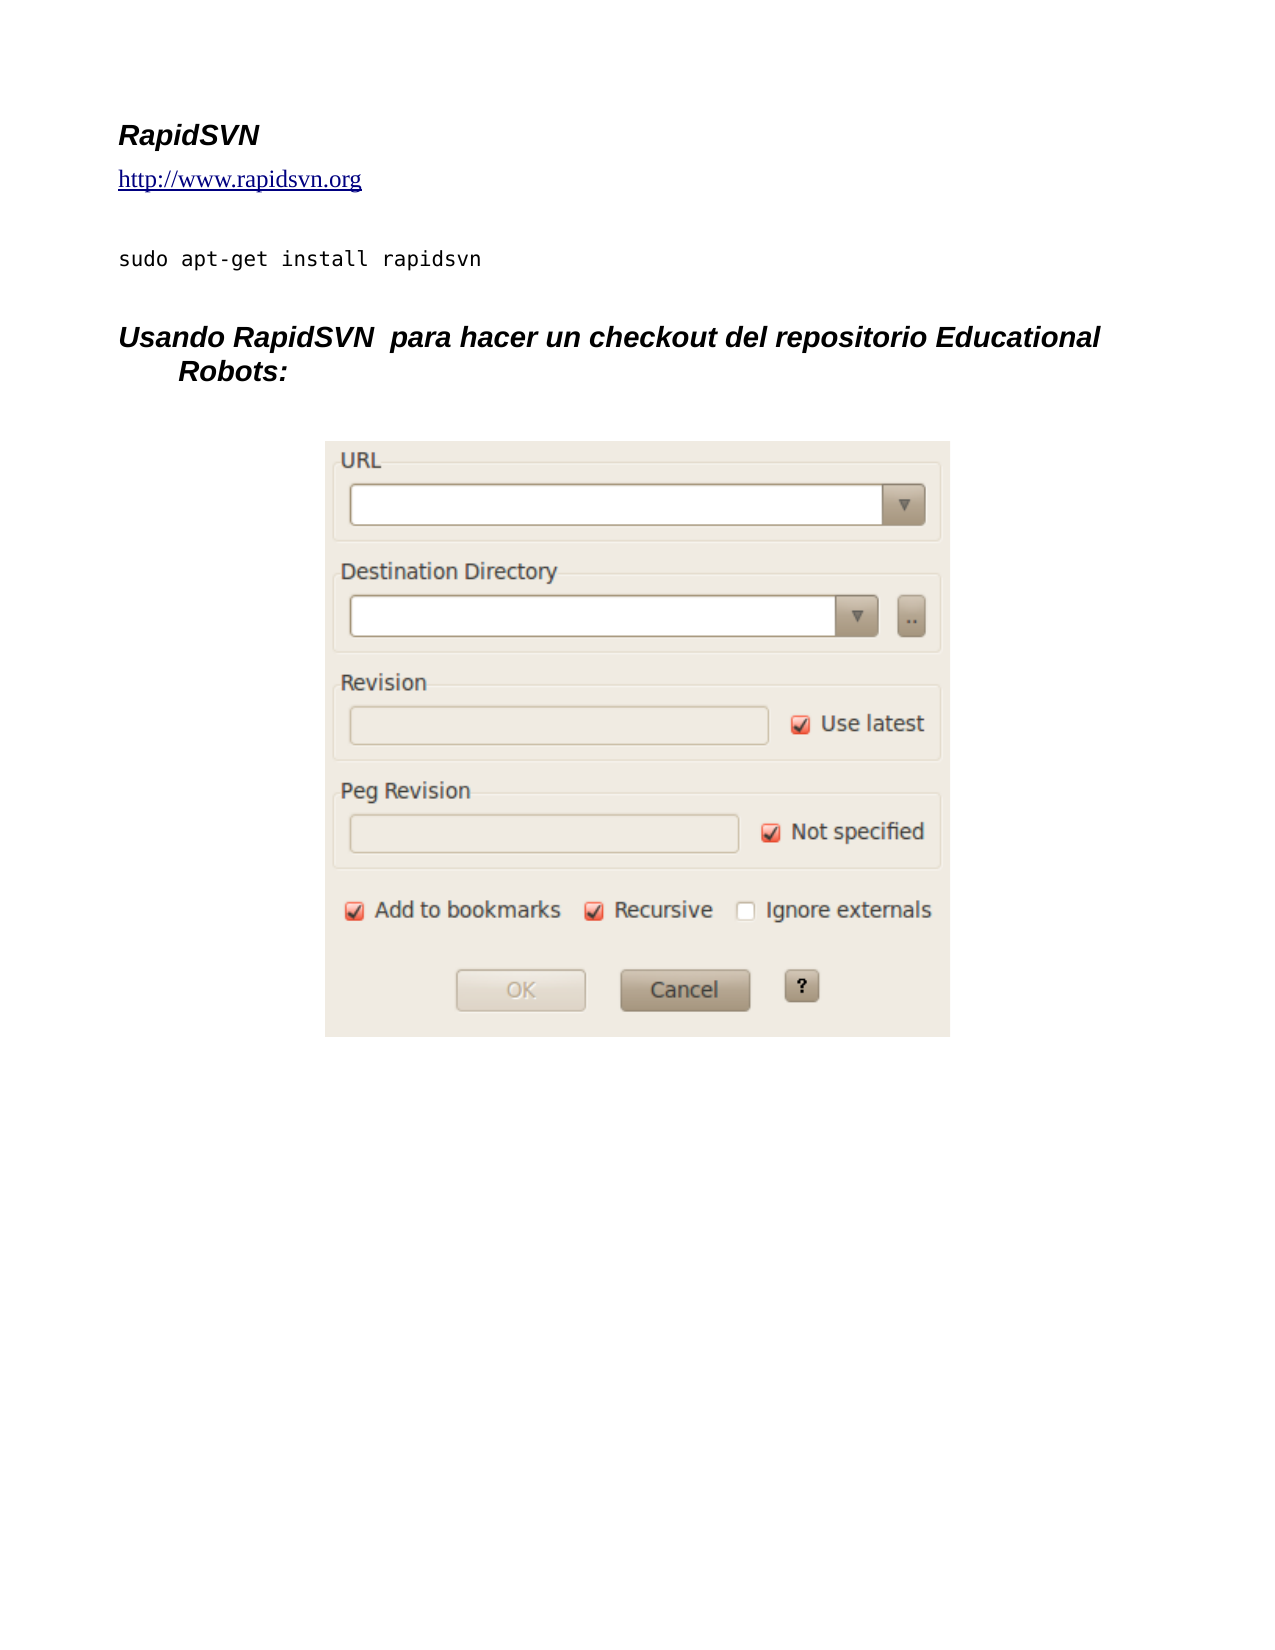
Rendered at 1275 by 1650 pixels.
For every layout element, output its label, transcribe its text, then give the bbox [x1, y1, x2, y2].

subtitle Usando RapidSVN para hacer un checkout del repositorio Educational Robots: [118, 320, 1157, 387]
subtitle RapidSVN [118, 118, 1157, 152]
text sudo apt-get install rapidsvn [118, 247, 1157, 271]
text http://www.rapidsvn.org [118, 164, 1157, 193]
picture [325, 441, 951, 1037]
